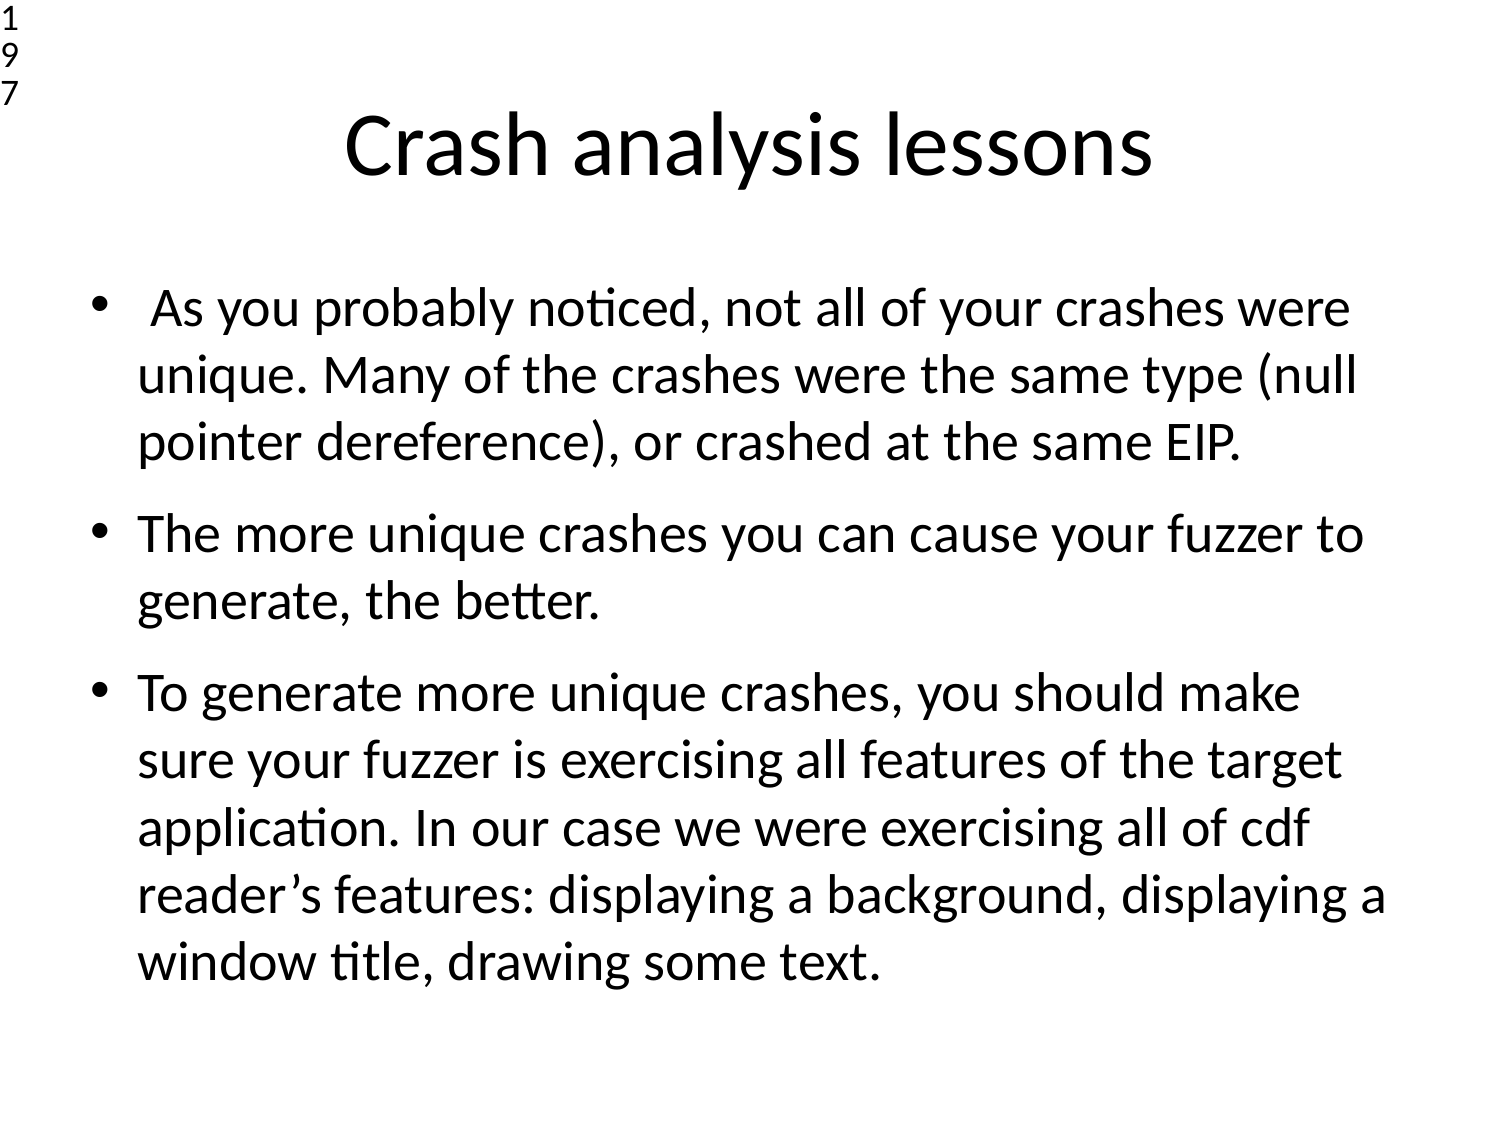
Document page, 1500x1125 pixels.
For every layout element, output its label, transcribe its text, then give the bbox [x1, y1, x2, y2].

list As you probably noticed, not all of your crashes were unique. Many of the crashes were the same type (null pointer dereference), or crashed at the same EIP. The more unique crashes you can cause your fuzzer to generate, the better. To generate more unique crashes, you should make sure your fuzzer is exercising all features of the target application. In our case we were exercising all of cdf reader’s features: displaying a background, displaying a window title, drawing some text. [75, 262, 1425, 1005]
title Crash analysis lessons [75, 45, 1425, 233]
